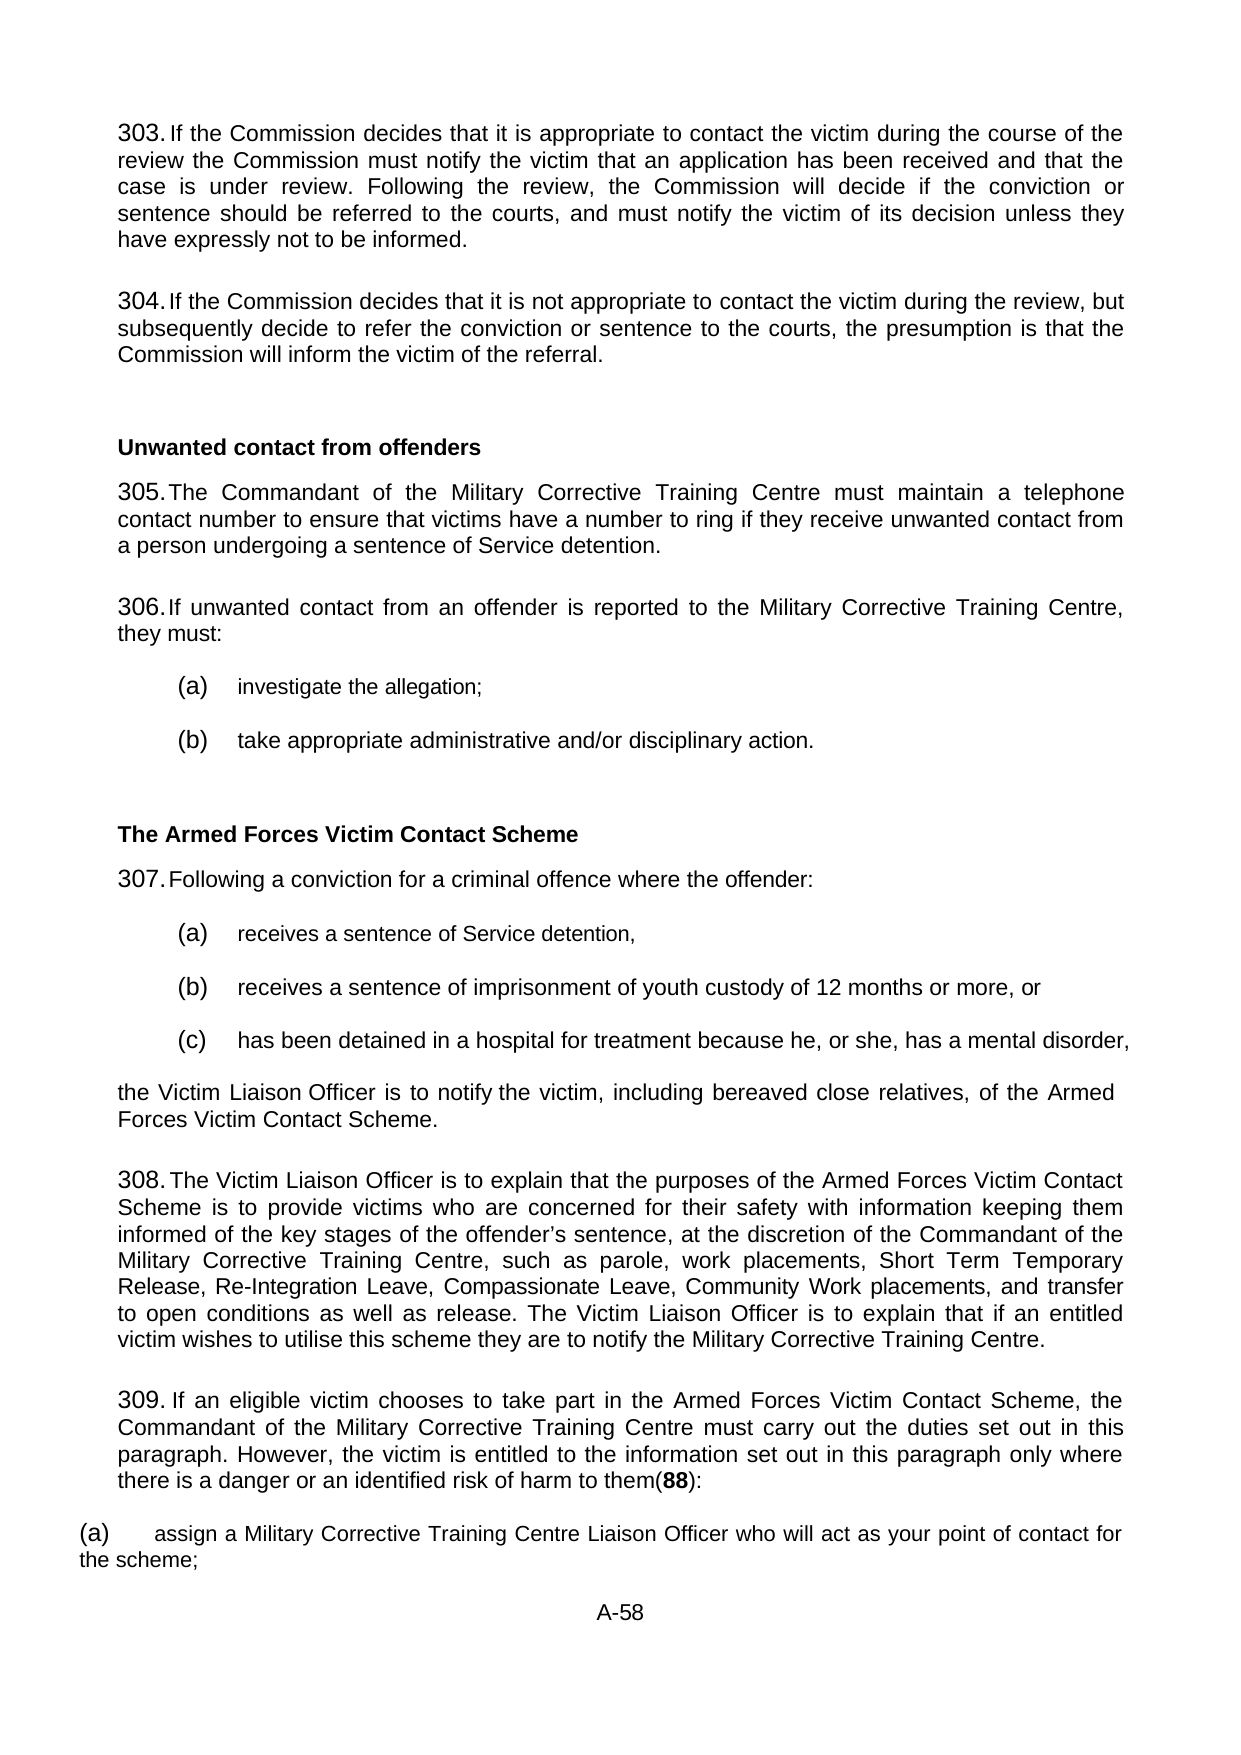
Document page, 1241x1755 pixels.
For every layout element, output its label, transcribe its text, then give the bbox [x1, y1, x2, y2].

list The Victim Liaison Officer is to explain that the purposes of the Armed Forces Victim Contact Scheme is to provide victims who are concerned for their safety with information keeping them informed of the key stages of the offender’s sentence, at the discretion of the Commandant of the Military Corrective Training Centre, such as parole, work placements, Short Term Temporary Release, Re-Integration Leave, Compassionate Leave, Community Work placements, and transfer to open conditions as well as release. The Victim Liaison Officer is to explain that if an entitled victim wishes to utilise this scheme they are to notify the Military Corrective Training Centre. [117, 1166, 1124, 1352]
list receives a sentence of Service detention, [177, 917, 1143, 946]
list assign a Military Corrective Training Centre Liaison Officer who will act as your point of contact for the scheme; [79, 1518, 1124, 1572]
list If the Commission decides that it is not appropriate to contact the victim during the review, but subsequently decide to refer the conviction or sentence to the courts, the presumption is that the Commission will inform the victim of the referral. [117, 286, 1124, 368]
subtitle The Armed Forces Victim Contact Scheme [117, 821, 1143, 847]
list has been detained in a hospital for treatment because he, or she, has a mental disorder, [117, 1025, 1143, 1053]
list Following a conviction for a criminal offence where the offender: [117, 864, 1143, 892]
subtitle Unwanted contact from offenders [117, 434, 1143, 460]
list receives a sentence of imprisonment of youth custody of 12 months or more, or [177, 971, 1143, 1000]
list If the Commission decides that it is appropriate to contact the victim during the course of the review the Commission must notify the victim that an application has been received and that the case is under review. Following the review, the Commission will decide if the conviction or sentence should be referred to the courts, and must notify the victim of its decision unless they have expressly not to be informed. [117, 118, 1124, 252]
list take appropriate administrative and/or disciplinary action. [177, 725, 1143, 754]
list The Commandant of the Military Corrective Training Centre must maintain a telephone contact number to ensure that victims have a number to ring if they receive unwanted contact from a person undergoing a sentence of Service detention. [117, 477, 1124, 558]
list If unwanted contact from an offender is reported to the Military Corrective Training Centre, they must: [117, 592, 1124, 646]
list investigate the allegation; [177, 671, 1143, 700]
text the Victim Liaison Officer is to notify the victim, including bereaved close relatives, of the Armed Forces Victim Contact Scheme. [117, 1079, 1143, 1132]
list If an eligible victim chooses to take part in the Armed Forces Victim Contact Scheme, the Commandant of the Military Corrective Training Centre must carry out the duties set out in this paragraph. However, the victim is entitled to the information set out in this paragraph only where there is a danger or an identified risk of harm to them(88): [117, 1385, 1124, 1493]
